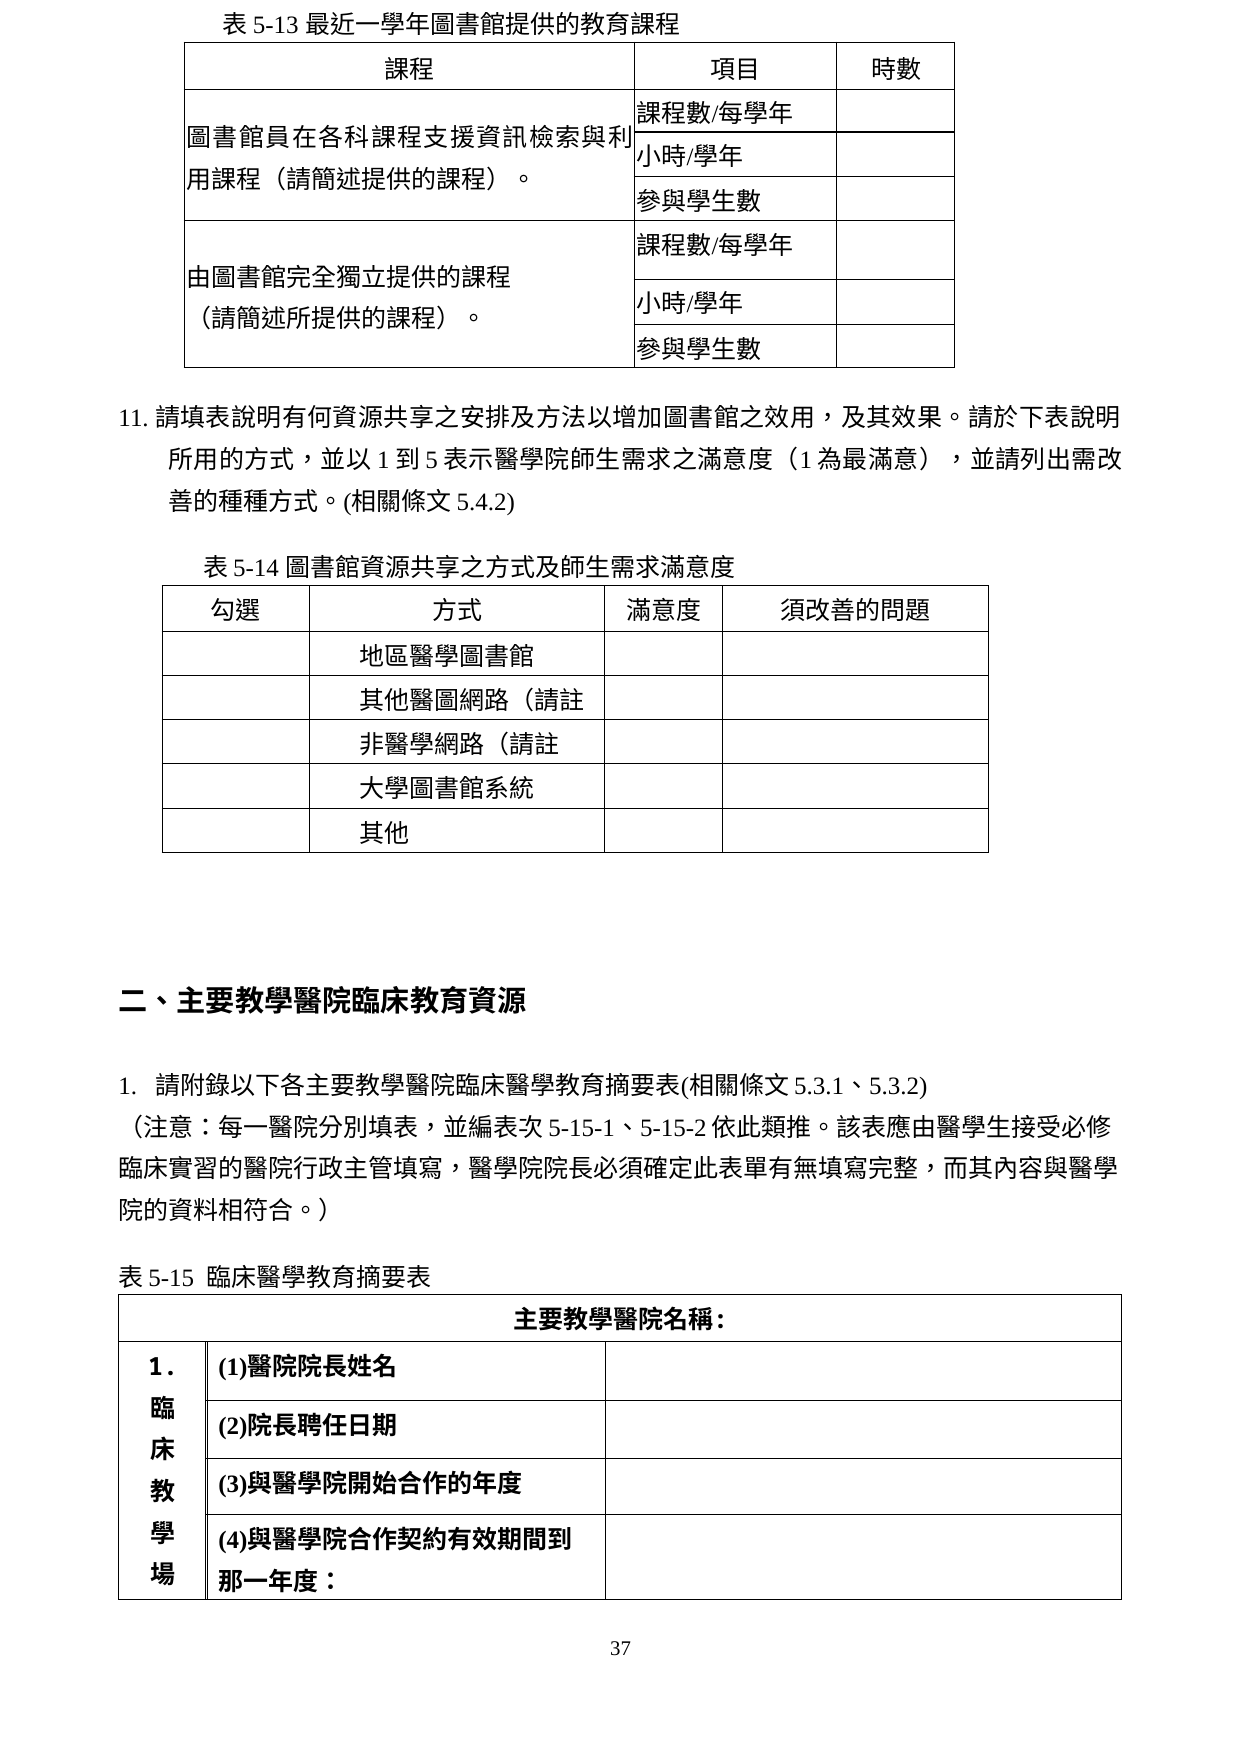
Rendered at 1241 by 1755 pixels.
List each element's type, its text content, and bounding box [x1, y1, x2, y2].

table_cell [605, 809, 722, 852]
table_cell 其他醫圖網路（請註明） [310, 676, 604, 719]
table_cell [163, 676, 309, 719]
table_cell 非醫學網路（請註明） [310, 720, 604, 763]
table_cell [163, 720, 309, 763]
table_cell 參與學生數 [635, 177, 836, 220]
table_cell 小時/學年 [635, 133, 836, 176]
table_header 方式 [310, 586, 604, 631]
table_cell [605, 764, 722, 808]
text 表5-13 最近一學年圖書館提供的教育課程 [223, 0, 1122, 42]
table_cell [606, 1459, 1121, 1514]
text 表5-15 臨床醫學教育摘要表 [118, 1253, 1122, 1294]
table_cell 其他 [310, 809, 604, 852]
table_header 時數 [837, 43, 954, 88]
table_header 滿意度 [605, 586, 722, 631]
table_cell 圖書館員在各科課程支援資訊檢索與利用課程（請簡述提供的課程）。 [185, 90, 634, 220]
table_cell [723, 632, 988, 675]
table_cell [723, 764, 988, 808]
table_cell (4)與醫學院合作契約有效期間到那一年度： [208, 1515, 605, 1599]
table_header 主要教學醫院名稱: [119, 1295, 1121, 1341]
table_cell 課程數/每學年 [635, 221, 836, 278]
table_cell [837, 177, 954, 220]
table_cell 大學圖書館系統 [310, 764, 604, 808]
table_header 須改善的問題 [723, 586, 988, 631]
text 表5-14 圖書館資源共享之方式及師生需求滿意度 [178, 543, 1122, 585]
table_cell [163, 809, 309, 852]
table_header 勾選 [163, 586, 309, 631]
text 二、主要教學醫院臨床教育資源 [118, 978, 1122, 1019]
table_cell [723, 809, 988, 852]
table_cell [837, 221, 954, 278]
table_cell (1)醫院院長姓名 [208, 1342, 605, 1400]
table_cell (2)院長聘任日期 [208, 1401, 605, 1458]
table_cell 地區醫學圖書館 [310, 632, 604, 675]
table_cell [605, 720, 722, 763]
table_cell [837, 90, 954, 131]
table_cell [723, 676, 988, 719]
table_header 項目 [635, 43, 836, 88]
list 請填表說明有何資源共享之安排及方法以增加圖書館之效用，及其效果。請於下表說明所用的方式，並以1到5表示醫學院師生需求之滿意度（1為最滿意），並請列出需改善的種種方式。(相關條文5.4.2) [118, 393, 1122, 518]
table_cell [837, 133, 954, 176]
table_cell [606, 1515, 1121, 1599]
table_cell 由圖書館完全獨立提供的課程 （請簡述所提供的課程）。 [185, 221, 634, 367]
table_cell 小時/學年 [635, 280, 836, 324]
table_cell [163, 764, 309, 808]
table_cell [163, 632, 309, 675]
table_cell [606, 1401, 1121, 1458]
table_cell 課程數/每學年 [635, 90, 836, 131]
table_cell [605, 632, 722, 675]
table_cell [605, 676, 722, 719]
table_cell [837, 325, 954, 367]
text （注意：每一醫院分別填表，並編表次5-15-1、5-15-2依此類推。該表應由醫學生接受必修臨床實習的醫院行政主管填寫，醫學院院長必須確定此表單有無填寫完整，而其內容與醫學院的資料相符合。） [118, 1103, 1122, 1228]
table_cell [723, 720, 988, 763]
list 請附錄以下各主要教學醫院臨床醫學教育摘要表(相關條文5.3.1、5.3.2) [118, 1061, 1122, 1103]
table_cell [606, 1342, 1121, 1400]
table_cell (3)與醫學院開始合作的年度 [208, 1459, 605, 1514]
table_header 課程 [185, 43, 634, 88]
table_cell 參與學生數 [635, 325, 836, 367]
table_cell 1. 臨 床 教 學 場 [119, 1342, 205, 1599]
table_cell [837, 280, 954, 324]
